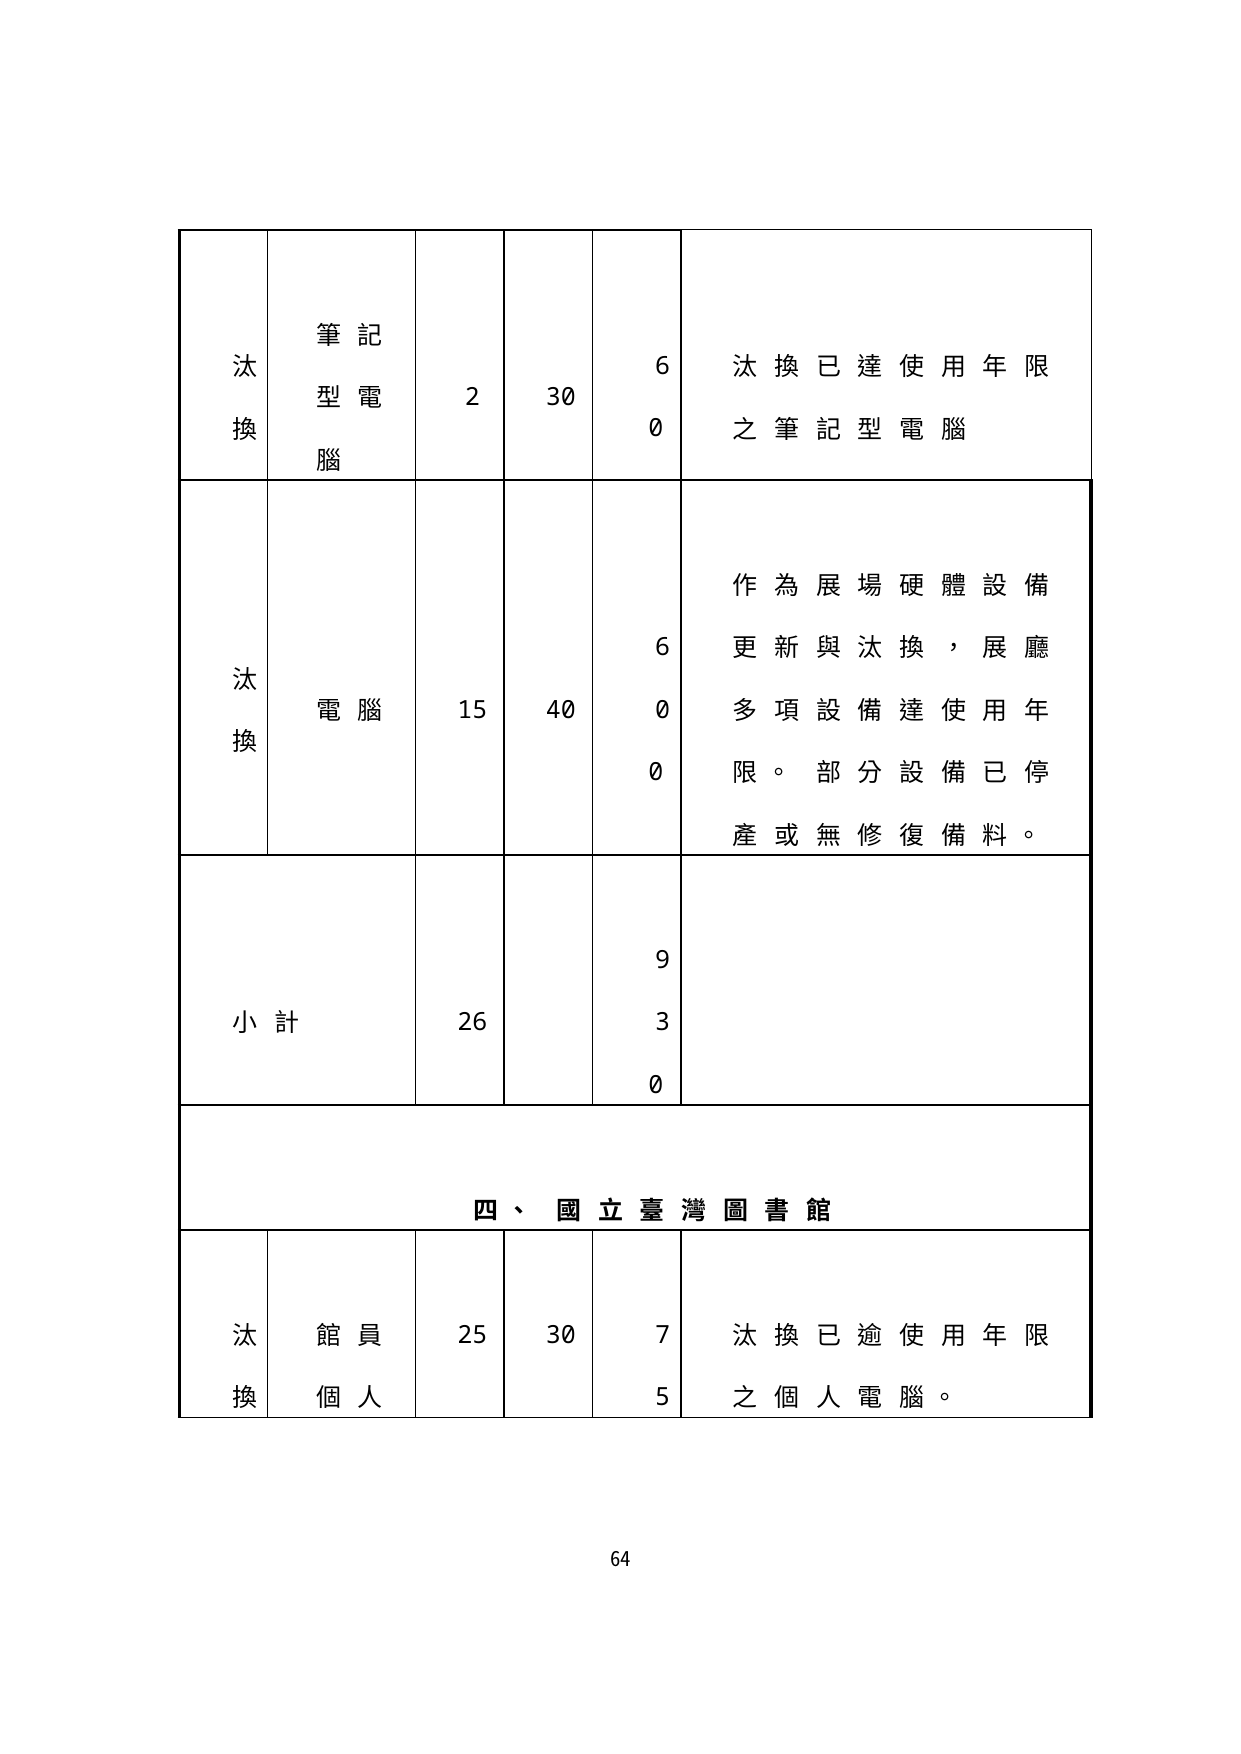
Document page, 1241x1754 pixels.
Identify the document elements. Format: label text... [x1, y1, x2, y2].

table_cell [682, 856, 1089, 1104]
table_cell 40 [505, 481, 592, 854]
table_cell 2 [416, 231, 503, 479]
table_cell 汰換已逾使用年限之個人電腦。 [682, 1231, 1089, 1417]
table_cell 75 [593, 1231, 680, 1417]
table_cell 汰換 [181, 1231, 267, 1417]
table_cell 作為展場硬體設備更新與汰換，展廳多項設備達使用年限。部分設備已停產或無修復備料。 [682, 481, 1089, 854]
table_cell 600 [593, 481, 680, 854]
table_cell 電腦 [268, 481, 415, 854]
table_cell 汰換 [181, 231, 267, 479]
table_cell 汰換已達使用年限之筆記型電腦 [682, 230, 1091, 479]
table_cell 小計 [181, 856, 415, 1104]
table_cell 15 [416, 481, 503, 854]
table_cell 筆記型電腦 [268, 231, 415, 479]
table_cell 26 [416, 856, 503, 1104]
table_cell 館員個人 [268, 1231, 415, 1417]
table_cell 60 [593, 231, 680, 479]
table_cell 930 [593, 856, 680, 1104]
table_cell 25 [416, 1231, 503, 1417]
table_cell 汰換 [181, 481, 267, 854]
table_cell 30 [505, 231, 592, 479]
table_cell 30 [505, 1231, 592, 1417]
table_cell [505, 856, 592, 1104]
table_cell 四、國立臺灣圖書館 [181, 1106, 1089, 1229]
